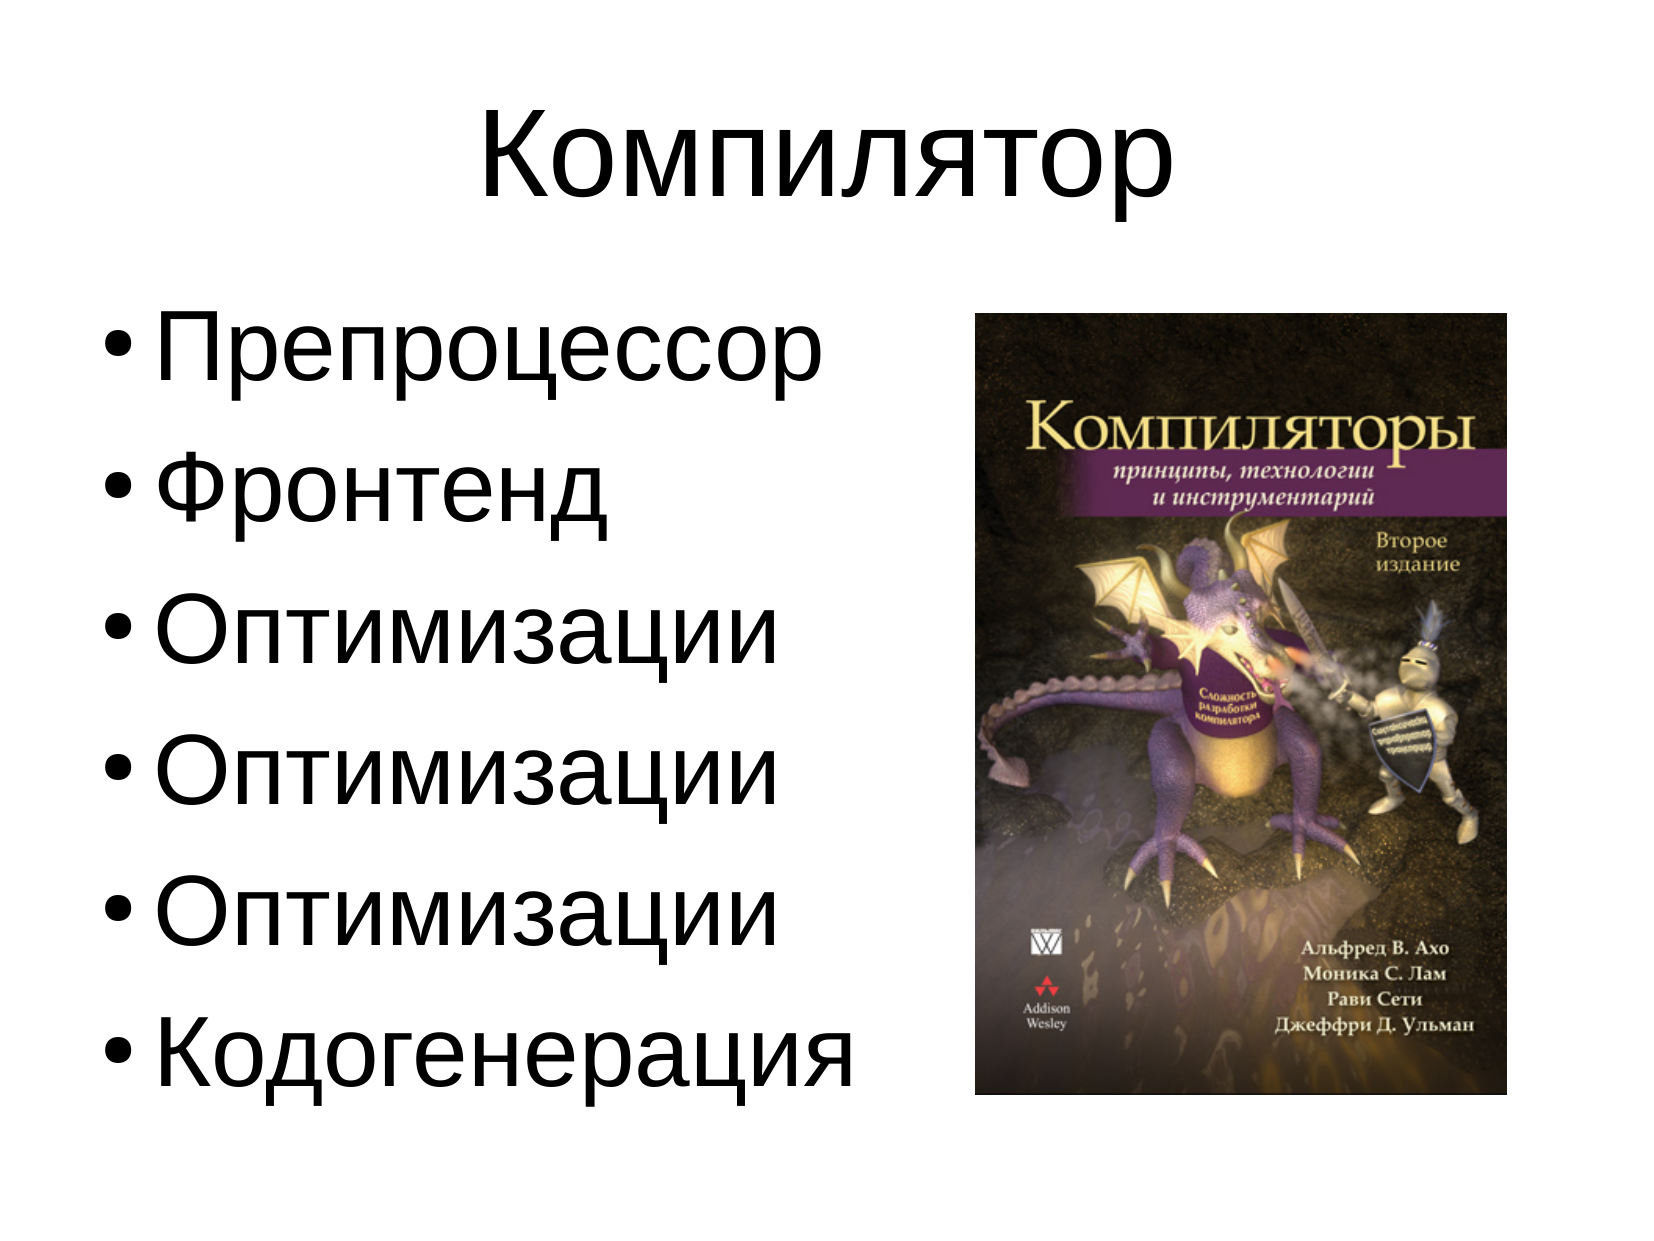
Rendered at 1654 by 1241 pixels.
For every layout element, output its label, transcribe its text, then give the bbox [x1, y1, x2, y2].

picture [975, 313, 1507, 1096]
list Препроцессор Фронтенд Оптимизации Оптимизации Оптимизации Кодогенерация [82, 290, 1571, 1186]
title Компилятор [82, 49, 1571, 257]
